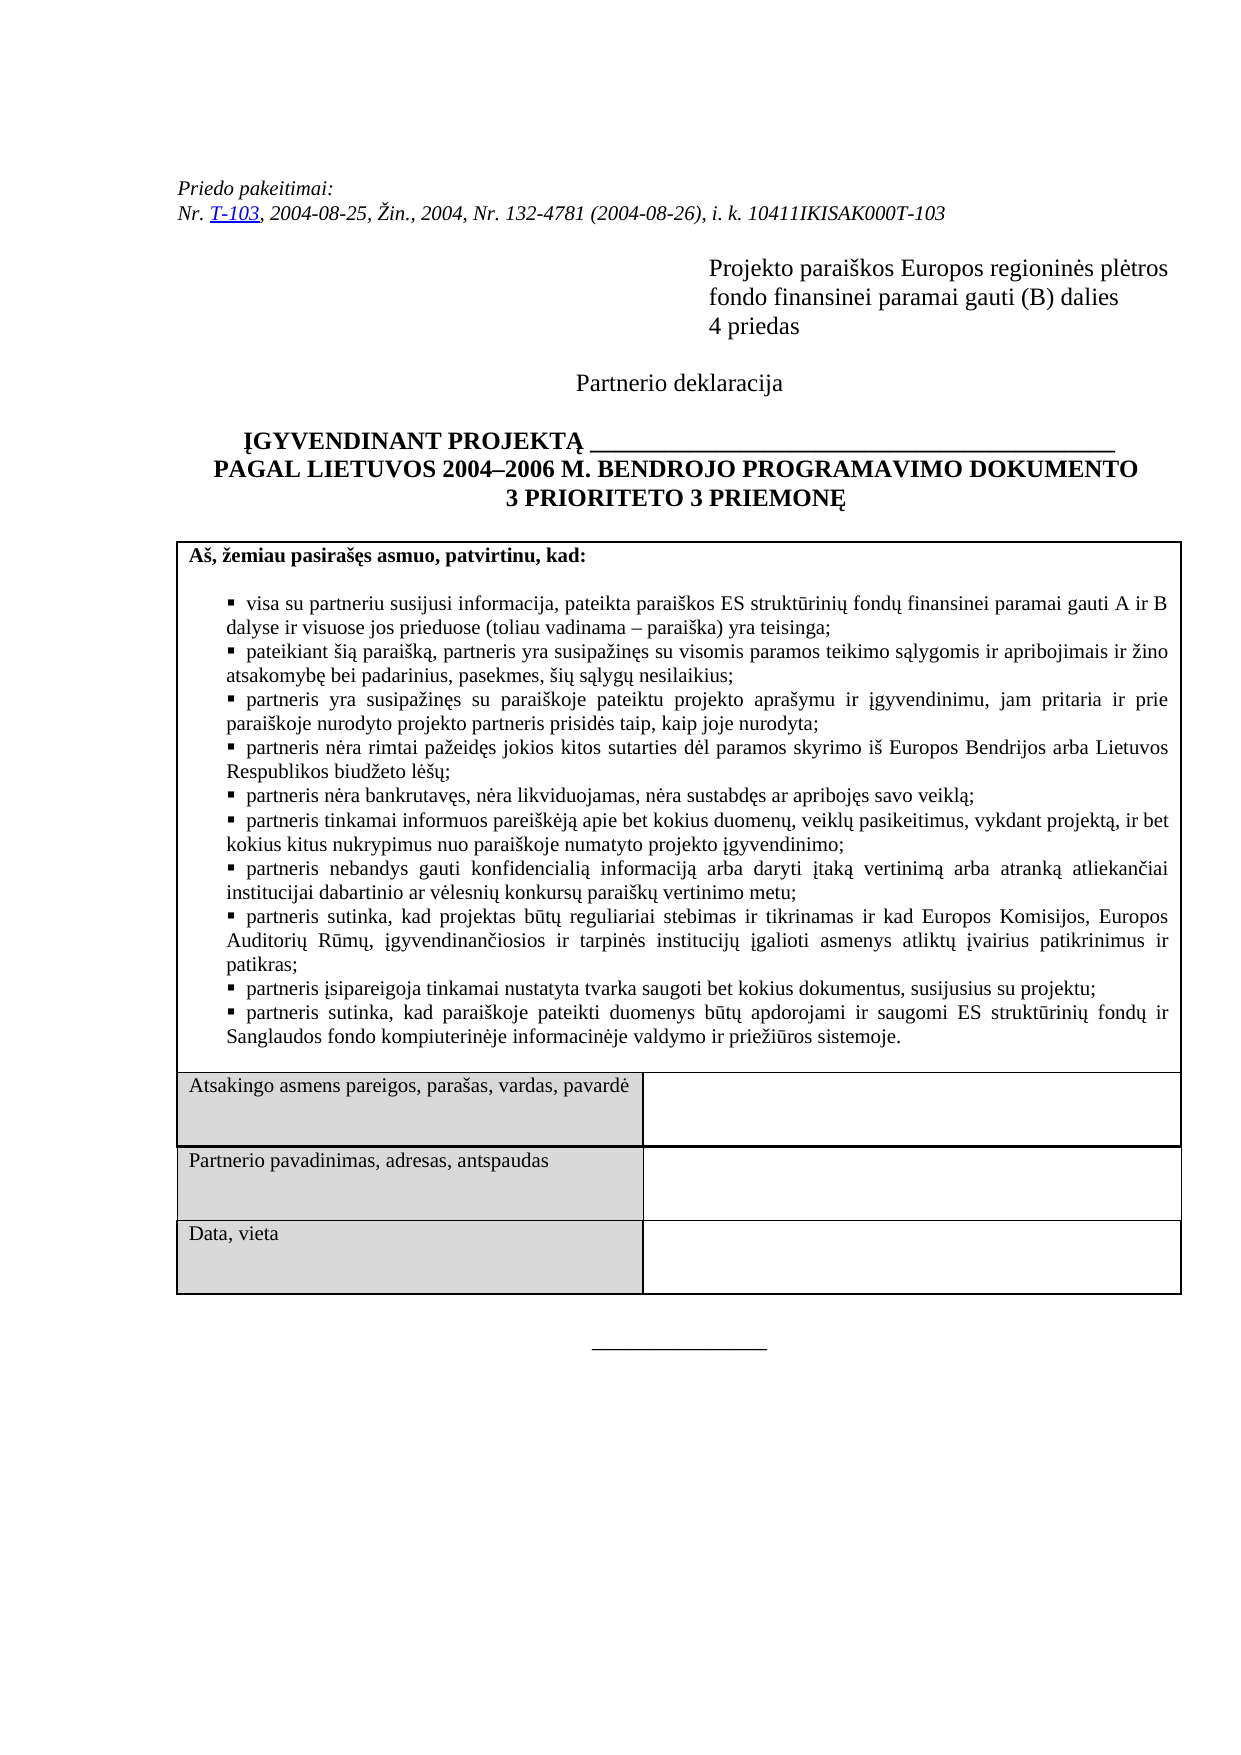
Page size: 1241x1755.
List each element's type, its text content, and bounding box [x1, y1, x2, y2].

text ĮGYVENDINANT PROJEKTĄ __________________________________________ [177, 426, 1181, 454]
text Nr. T-103, 2004-08-25, Žin., 2004, Nr. 132-4781 (2004-08-26), i. k. 10411IKISAK000T-103 [177, 200, 1181, 224]
text Projekto paraiškos Europos regioninės plėtros [177, 253, 1181, 282]
table_cell Atsakingo asmens pareigos, parašas, vardas, pavardė [178, 1073, 642, 1145]
text fondo finansinei paramai gauti (B) dalies [177, 282, 1181, 311]
table_header Aš, žemiau pasirašęs asmuo, patvirtinu, kad: visa su partneriu susijusi informacija, pateikta paraiškos ES struktūrinių fondų finansinei paramai gauti A ir B dalyse ir visuose jos prieduose (toliau vadinama – paraiška) yra teisinga; pateikiant šią paraišką, partneris yra susipažinęs su visomis paramos teikimo sąlygomis ir apribojimais ir žino atsakomybę bei padarinius, pasekmes, šių sąlygų nesilaikius; partneris yra susipažinęs su paraiškoje pateiktu projekto aprašymu ir įgyvendinimu, jam pritaria ir prie paraiškoje nurodyto projekto partneris prisidės taip, kaip joje nurodyta; partneris nėra rimtai pažeidęs jokios kitos sutarties dėl paramos skyrimo iš Europos Bendrijos arba Lietuvos Respublikos biudžeto lėšų; partneris nėra bankrutavęs, nėra likviduojamas, nėra sustabdęs ar apribojęs savo veiklą; partneris tinkamai informuos pareiškėją apie bet kokius duomenų, veiklų pasikeitimus, vykdant projektą, ir bet kokius kitus nukrypimus nuo paraiškoje numatyto projekto įgyvendinimo; partneris nebandys gauti konfidencialią informaciją arba daryti įtaką vertinimą arba atranką atliekančiai institucijai dabartinio ar vėlesnių konkursų paraiškų vertinimo metu; partneris sutinka, kad projektas būtų reguliariai stebimas ir tikrinamas ir kad Europos Komisijos, Europos Auditorių Rūmų, įgyvendinančiosios ir tarpinės institucijų įgalioti asmenys atliktų įvairius patikrinimus ir patikras; partneris įsipareigoja tinkamai nustatyta tvarka saugoti bet kokius dokumentus, susijusius su projektu; partneris sutinka, kad paraiškoje pateikti duomenys būtų apdorojami ir saugomi ES struktūrinių fondų ir Sanglaudos fondo kompiuterinėje informacinėje valdymo ir priežiūros sistemoje. [178, 543, 1180, 1072]
text 3 PRIORITETO 3 PRIEMONĘ [177, 483, 1181, 512]
text ______________ [177, 1324, 1181, 1352]
table_cell [644, 1148, 1181, 1220]
table_cell Partnerio pavadinimas, adresas, antspaudas [178, 1148, 643, 1220]
table_cell [644, 1073, 1180, 1145]
text Partnerio deklaracija [177, 368, 1181, 397]
text PAGAL LIETUVOS 2004–2006 M. BENDROJO PROGRAMAVIMO DOKUMENTO [177, 454, 1181, 483]
table_cell [644, 1221, 1180, 1293]
text 4 priedas [177, 311, 1181, 339]
table_cell Data, vieta [178, 1221, 642, 1293]
text Priedo pakeitimai: [177, 176, 1181, 200]
